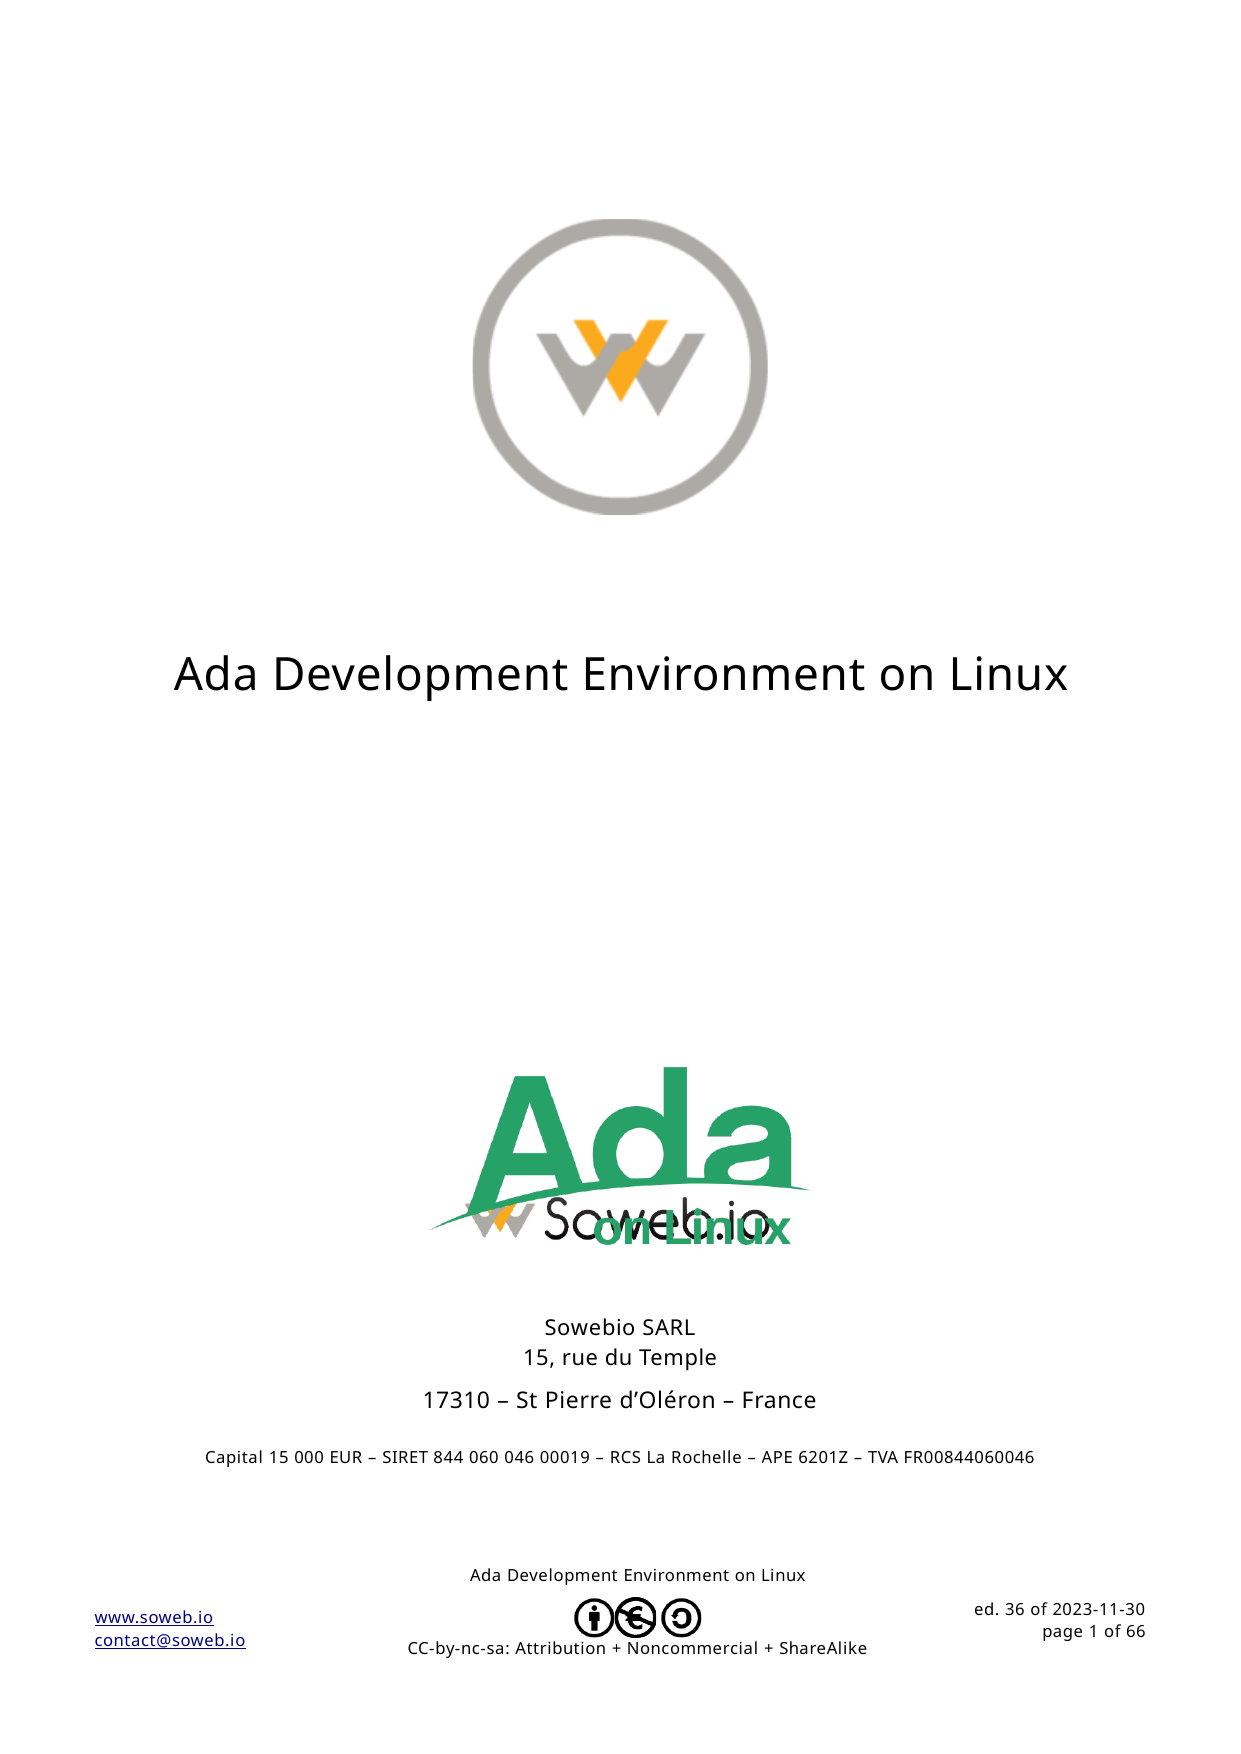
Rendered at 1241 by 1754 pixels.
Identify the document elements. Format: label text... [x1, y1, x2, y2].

text Capital 15 000 EUR – SIRET 844 060 046 00019 – RCS La Rochelle – APE 6201Z – TVA FR00844060046 [139, 1446, 1101, 1468]
picture [660, 1597, 702, 1638]
picture [573, 1597, 657, 1638]
text Sowebio SARL 15, rue du Temple [139, 1311, 1101, 1371]
text 17310 – St Pierre d’Oléron – France [139, 1384, 1101, 1446]
picture [472, 219, 768, 515]
text Ada Development Environment on Linux [126, 642, 1117, 704]
picture [413, 947, 827, 1361]
